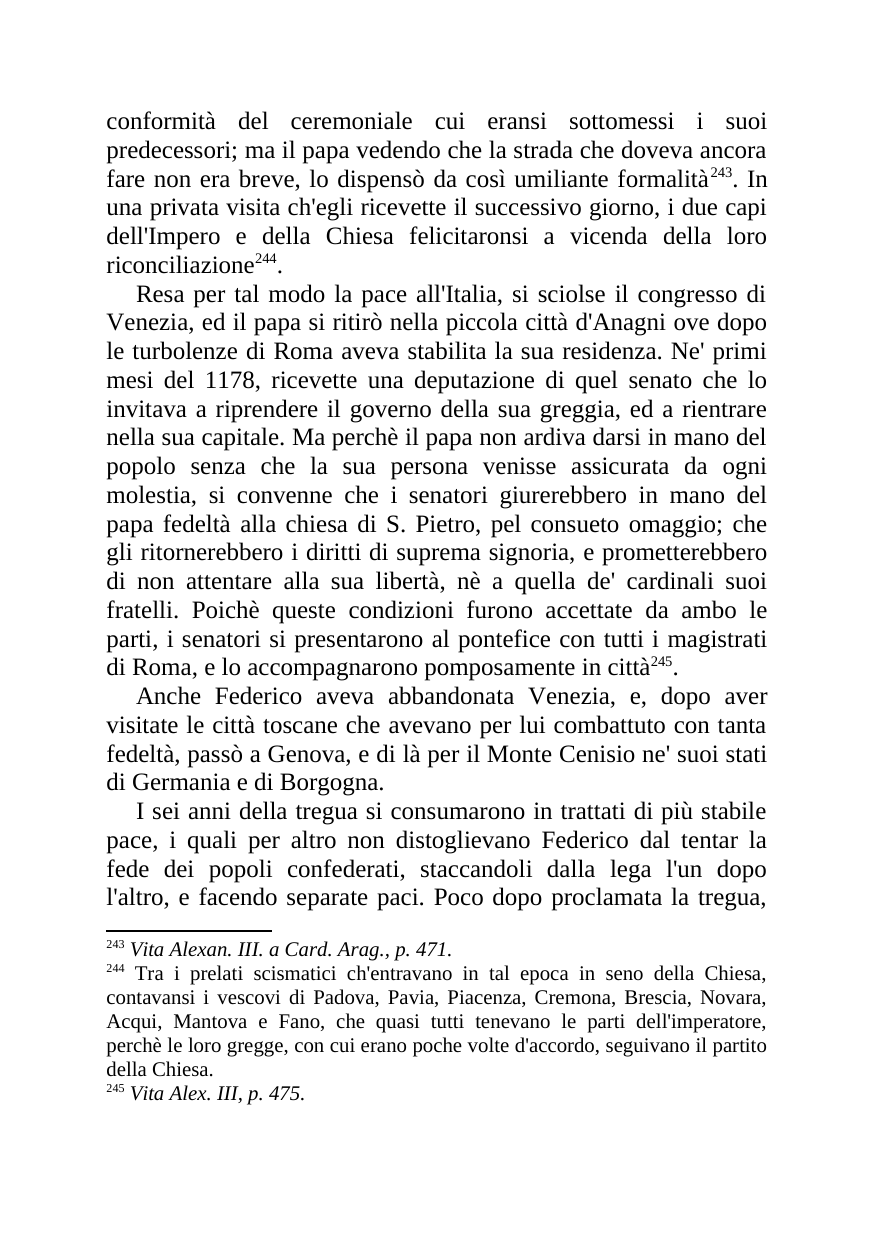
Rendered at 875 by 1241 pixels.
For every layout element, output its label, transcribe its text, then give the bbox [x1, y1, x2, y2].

text Vita Alex. III, p. 475. [106, 1081, 768, 1105]
text Vita Alexan. III. a Card. Arag., p. 471. [106, 937, 768, 961]
text conformità del ceremoniale cui eransi sottomessi i suoi predecessori; ma il papa vedendo che la strada che doveva ancora fare non era breve, lo dispensò da così umiliante formalità. In una privata visita ch'egli ricevette il successivo giorno, i due capi dell'Impero e della Chiesa felicitaronsi a vicenda della loro riconciliazione. [106, 106, 768, 279]
text Tra i prelati scismatici ch'entravano in tal epoca in seno della Chiesa, contavansi i vescovi di Padova, Pavia, Piacenza, Cremona, Brescia, Novara, Acqui, Mantova e Fano, che quasi tutti tenevano le parti dell'imperatore, perchè le loro gregge, con cui erano poche volte d'accordo, seguivano il partito della Chiesa. [106, 961, 768, 1081]
text I sei anni della tregua si consumarono in trattati di più stabile pace, i quali per altro non distoglievano Federico dal tentar la fede dei popoli confederati, staccandoli dalla lega l'un dopo l'altro, e facendo separate paci. Poco dopo proclamata la tregua, [106, 796, 768, 911]
text Anche Federico aveva abbandonata Venezia, e, dopo aver visitate le città toscane che avevano per lui combattuto con tanta fedeltà, passò a Genova, e di là per il Monte Cenisio ne' suoi stati di Germania e di Borgogna. [106, 681, 768, 796]
text Resa per tal modo la pace all'Italia, si sciolse il congresso di Venezia, ed il papa si ritirò nella piccola città d'Anagni ove dopo le turbolenze di Roma aveva stabilita la sua residenza. Ne' primi mesi del 1178, ricevette una deputazione di quel senato che lo invitava a riprendere il governo della sua greggia, ed a rientrare nella sua capitale. Ma perchè il papa non ardiva darsi in mano del popolo senza che la sua persona venisse assicurata da ogni molestia, si convenne che i senatori giurerebbero in mano del papa fedeltà alla chiesa di S. Pietro, pel consueto omaggio; che gli ritornerebbero i diritti di suprema signoria, e prometterebbero di non attentare alla sua libertà, nè a quella de' cardinali suoi fratelli. Poichè queste condizioni furono accettate da ambo le parti, i senatori si presentarono al pontefice con tutti i magistrati di Roma, e lo accompagnarono pomposamente in città. [106, 279, 768, 681]
